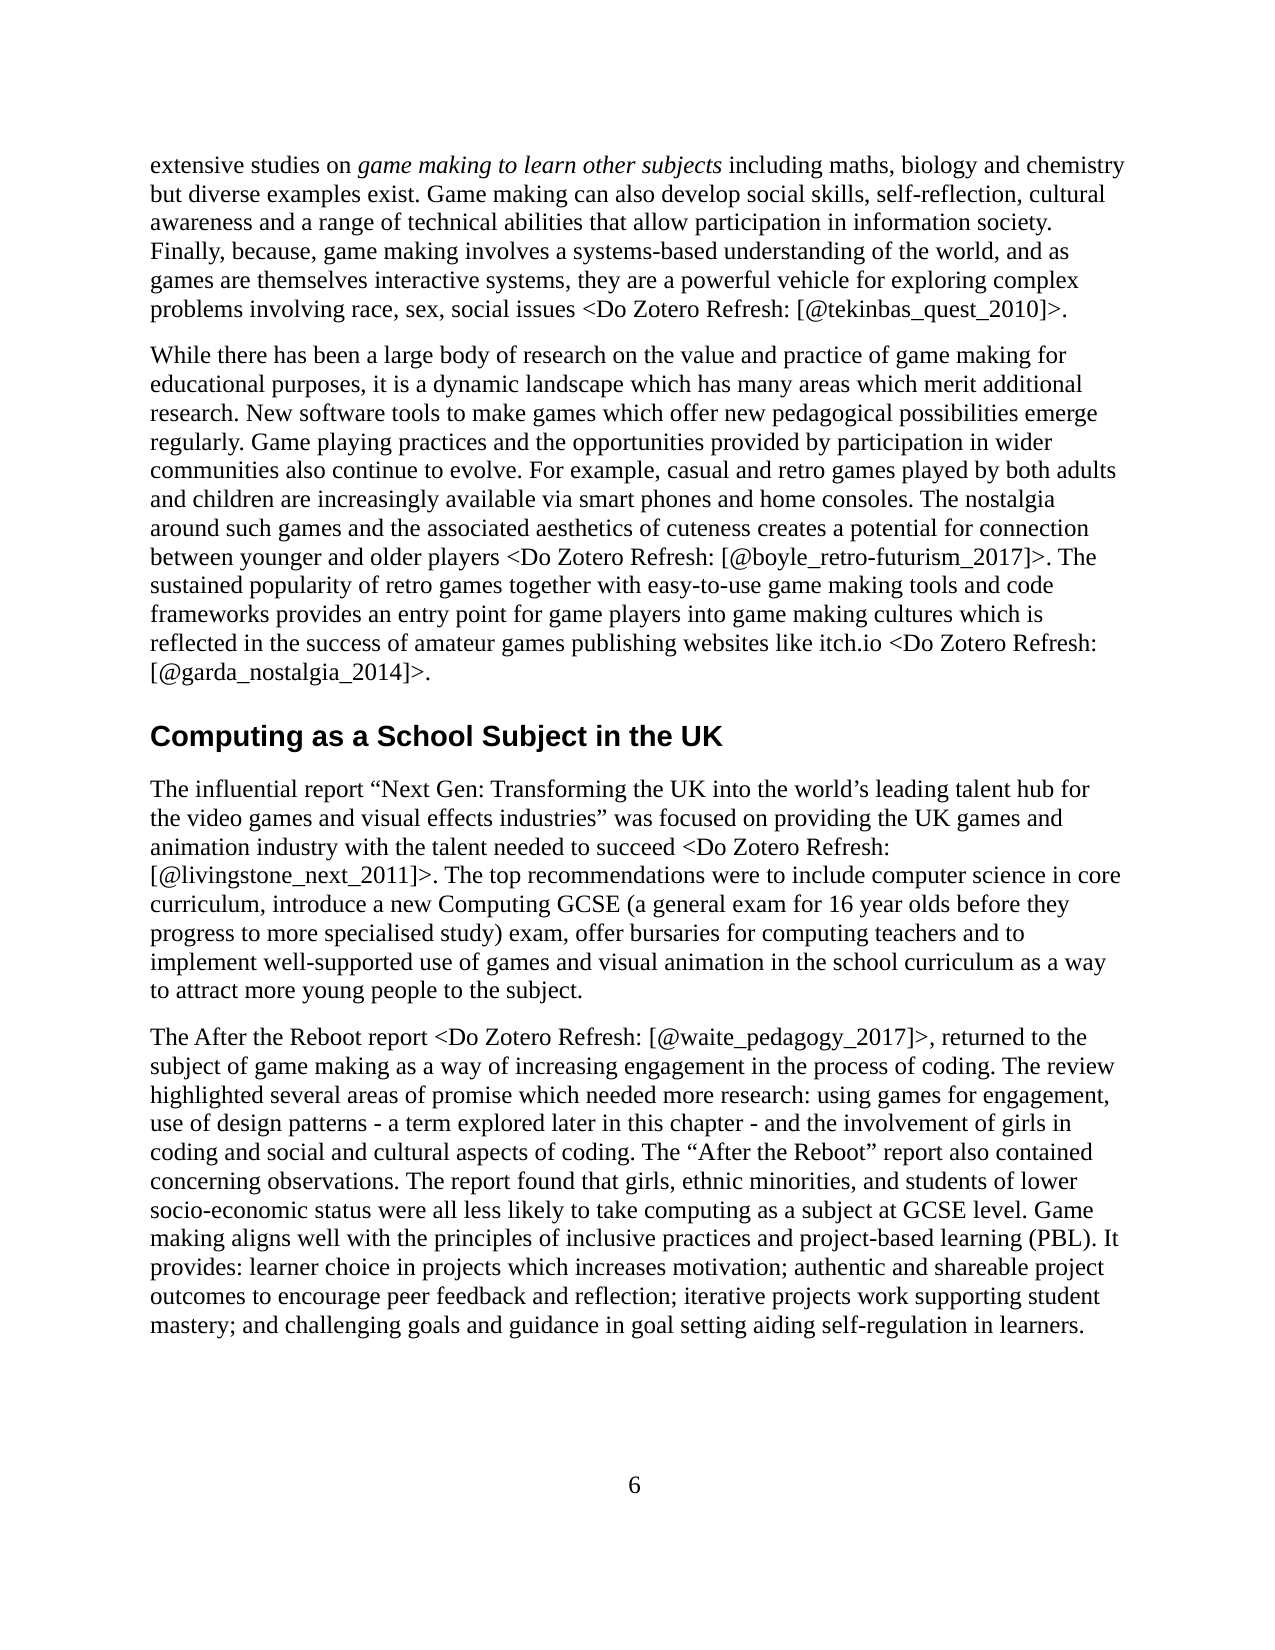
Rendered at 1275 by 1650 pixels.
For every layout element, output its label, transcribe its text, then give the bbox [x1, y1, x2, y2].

subtitle Computing as a School Subject in the UK [150, 719, 1125, 753]
text While there has been a large body of research on the value and practice of game making for educational purposes, it is a dynamic landscape which has many areas which merit additional research. New software tools to make games which offer new pedagogical possibilities emerge regularly. Game playing practices and the opportunities provided by participation in wider communities also continue to evolve. For example, casual and retro games played by both adults and children are increasingly available via smart phones and home consoles. The nostalgia around such games and the associated aesthetics of cuteness creates a potential for connection between younger and older players <Do Zotero Refresh: [@boyle_retro-futurism_2017]>. The sustained popularity of retro games together with easy-to-use game making tools and code frameworks provides an entry point for game players into game making cultures which is reflected in the success of amateur games publishing websites like itch.io <Do Zotero Refresh: [@garda_nostalgia_2014]>. [150, 340, 1125, 685]
text The influential report “Next Gen: Transforming the UK into the world’s leading talent hub for the video games and visual effects industries” was focused on providing the UK games and animation industry with the talent needed to succeed <Do Zotero Refresh: [@livingstone_next_2011]>. The top recommendations were to include computer science in core curriculum, introduce a new Computing GCSE (a general exam for 16 year olds before they progress to more specialised study) exam, offer bursaries for computing teachers and to implement well-supported use of games and visual animation in the school curriculum as a way to attract more young people to the subject. [150, 774, 1125, 1004]
text The After the Reboot report <Do Zotero Refresh: [@waite_pedagogy_2017]>, returned to the subject of game making as a way of increasing engagement in the process of coding. The review highlighted several areas of promise which needed more research: using games for engagement, use of design patterns - a term explored later in this chapter - and the involvement of girls in coding and social and cultural aspects of coding. The “After the Reboot” report also contained concerning observations. The report found that girls, ethnic minorities, and students of lower socio-economic status were all less likely to take computing as a subject at GCSE level. Game making aligns well with the principles of inclusive practices and project-based learning (PBL). It provides: learner choice in projects which increases motivation; authentic and shareable project outcomes to encourage peer feedback and reflection; iterative projects work supporting student mastery; and challenging goals and guidance in goal setting aiding self-regulation in learners. [150, 1022, 1125, 1338]
text extensive studies on game making to learn other subjects including maths, biology and chemistry but diverse examples exist. Game making can also develop social skills, self-reflection, cultural awareness and a range of technical abilities that allow participation in information society. Finally, because, game making involves a systems-based understanding of the world, and as games are themselves interactive systems, they are a powerful vehicle for exploring complex problems involving race, sex, social issues <Do Zotero Refresh: [@tekinbas_quest_2010]>. [150, 150, 1125, 322]
